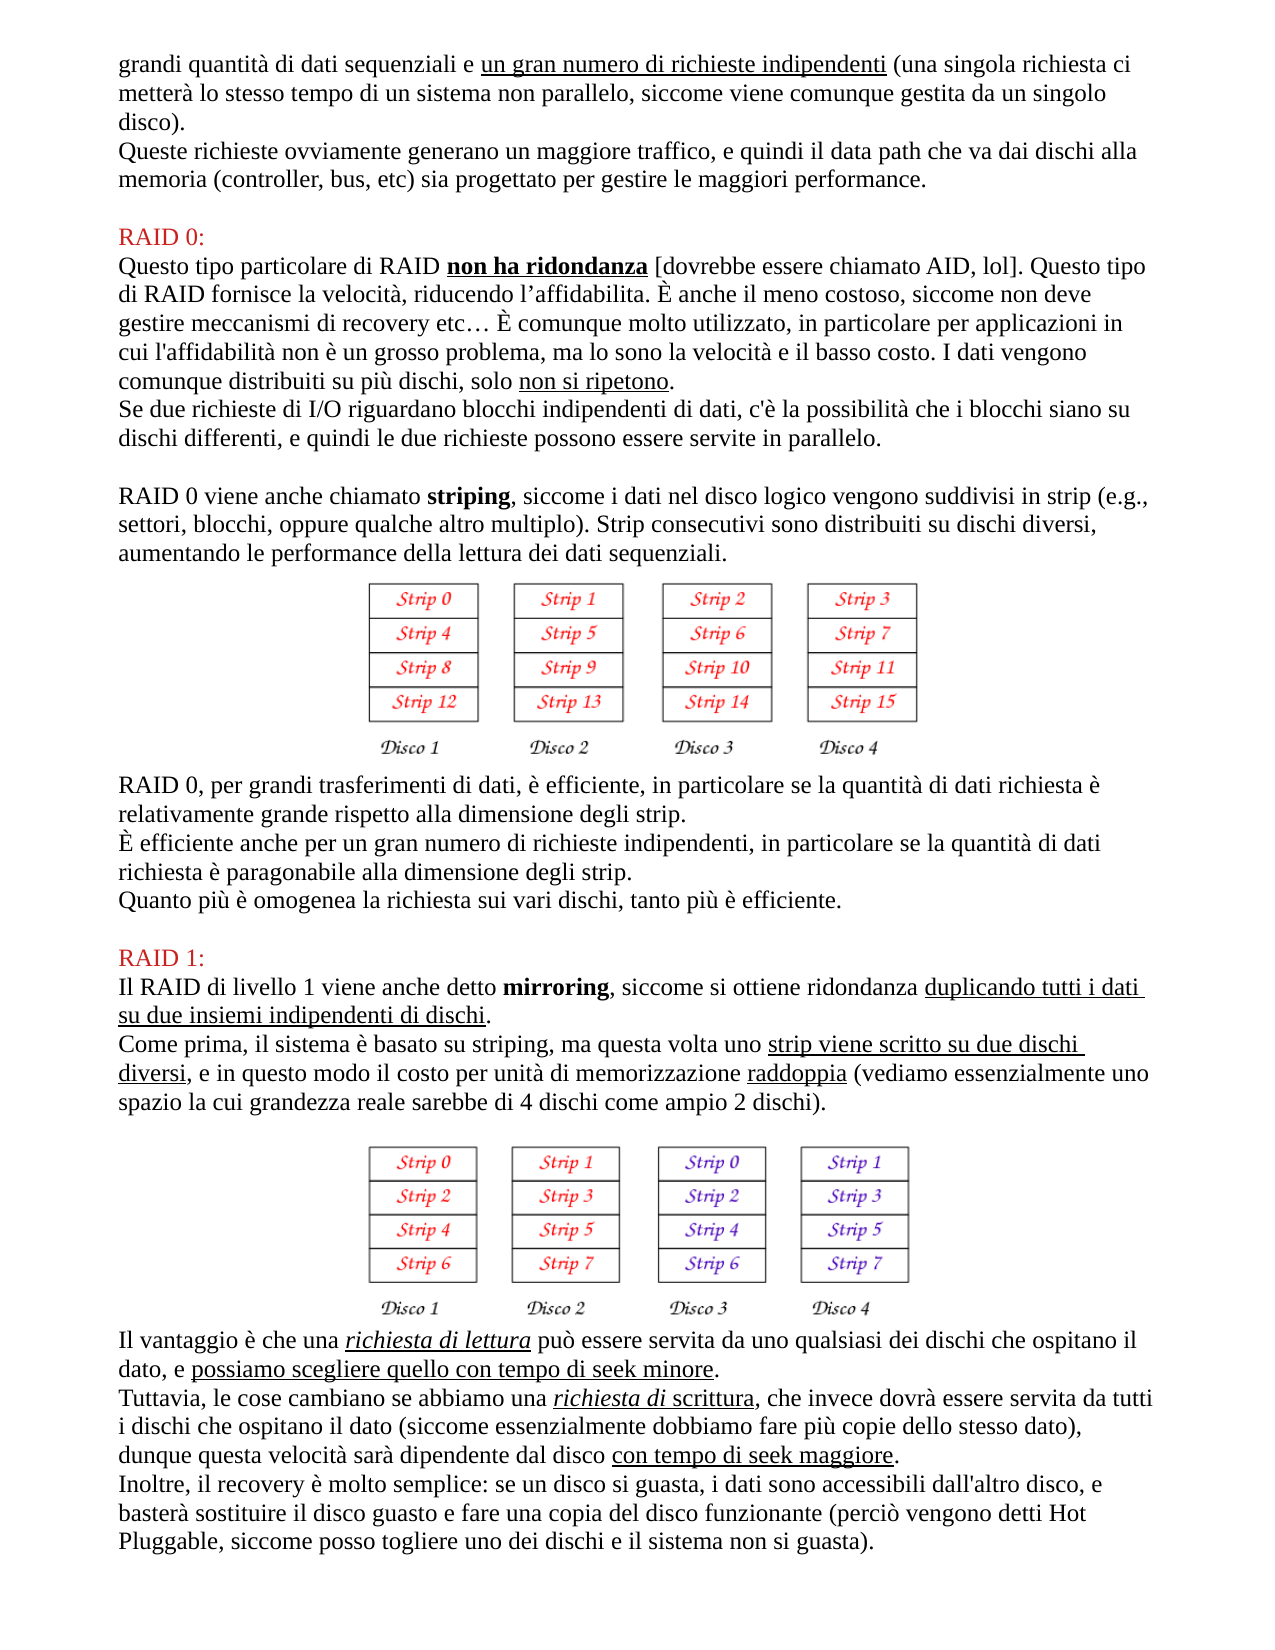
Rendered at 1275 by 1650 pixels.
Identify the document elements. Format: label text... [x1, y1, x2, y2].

text Inoltre, il recovery è molto semplice: se un disco si guasta, i dati sono accessibili dall'altro disco, e basterà sostituire il disco guasto e fare una copia del disco funzionante (perciò vengono detti Hot Pluggable, siccome posso togliere uno dei dischi e il sistema non si guasta). [118, 1469, 1157, 1555]
text Come prima, il sistema è basato su striping, ma questa volta uno strip viene scritto su due dischi diversi, e in questo modo il costo per unità di memorizzazione raddoppia (vediamo essenzialmente uno spazio la cui grandezza reale sarebbe di 4 dischi come ampio 2 dischi). [118, 1029, 1157, 1115]
text Se due richieste di I/O riguardano blocchi indipendenti di dati, c'è la possibilità che i blocchi siano su dischi differenti, e quindi le due richieste possono essere servite in parallelo. [118, 394, 1157, 452]
text Il RAID di livello 1 viene anche detto mirroring, siccome si ottiene ridondanza duplicando tutti i dati su due insiemi indipendenti di dischi. [118, 972, 1157, 1029]
text RAID 0, per grandi trasferimenti di dati, è efficiente, in particolare se la quantità di dati richiesta è relativamente grande rispetto alla dimensione degli strip. [118, 768, 1157, 828]
picture [355, 576, 928, 771]
text Il vantaggio è che una richiesta di lettura può essere servita da uno qualsiasi dei dischi che ospitano il dato, e possiamo scegliere quello con tempo di seek minore. [118, 1322, 1157, 1383]
text Questo tipo particolare di RAID non ha ridondanza [dovrebbe essere chiamato AID, lol]. Questo tipo di RAID fornisce la velocità, riducendo l’affidabilita. È anche il meno costoso, siccome non deve gestire meccanismi di recovery etc… È comunque molto utilizzato, in particolare per applicazioni in cui l'affidabilità non è un grosso problema, ma lo sono la velocità e il basso costo. I dati vengono comunque distribuiti su più dischi, solo non si ripetono. [118, 251, 1157, 394]
text Tuttavia, le cose cambiano se abbiamo una richiesta di scrittura, che invece dovrà essere servita da tutti i dischi che ospitano il dato (siccome essenzialmente dobbiamo fare più copie dello stesso dato), dunque questa velocità sarà dipendente dal disco con tempo di seek maggiore. [118, 1383, 1157, 1469]
text È efficiente anche per un gran numero di richieste indipendenti, in particolare se la quantità di dati richiesta è paragonabile alla dimensione degli strip. [118, 828, 1157, 885]
text RAID 0: [118, 222, 1157, 251]
text RAID 1: [118, 943, 1157, 972]
text RAID 0 viene anche chiamato striping, siccome i dati nel disco logico vengono suddivisi in strip (e.g., settori, blocchi, oppure qualche altro multiplo). Strip consecutivi sono distribuiti su dischi diversi, aumentando le performance della lettura dei dati sequenziali. [118, 481, 1157, 567]
picture [358, 1144, 917, 1326]
text Queste richieste ovviamente generano un maggiore traffico, e quindi il data path che va dai dischi alla memoria (controller, bus, etc) sia progettato per gestire le maggiori performance. [118, 136, 1157, 193]
text grandi quantità di dati sequenziali e un gran numero di richieste indipendenti (una singola richiesta ci metterà lo stesso tempo di un sistema non parallelo, siccome viene comunque gestita da un singolo disco). [118, 49, 1157, 136]
text Quanto più è omogenea la richiesta sui vari dischi, tanto più è efficiente. [118, 885, 1157, 914]
